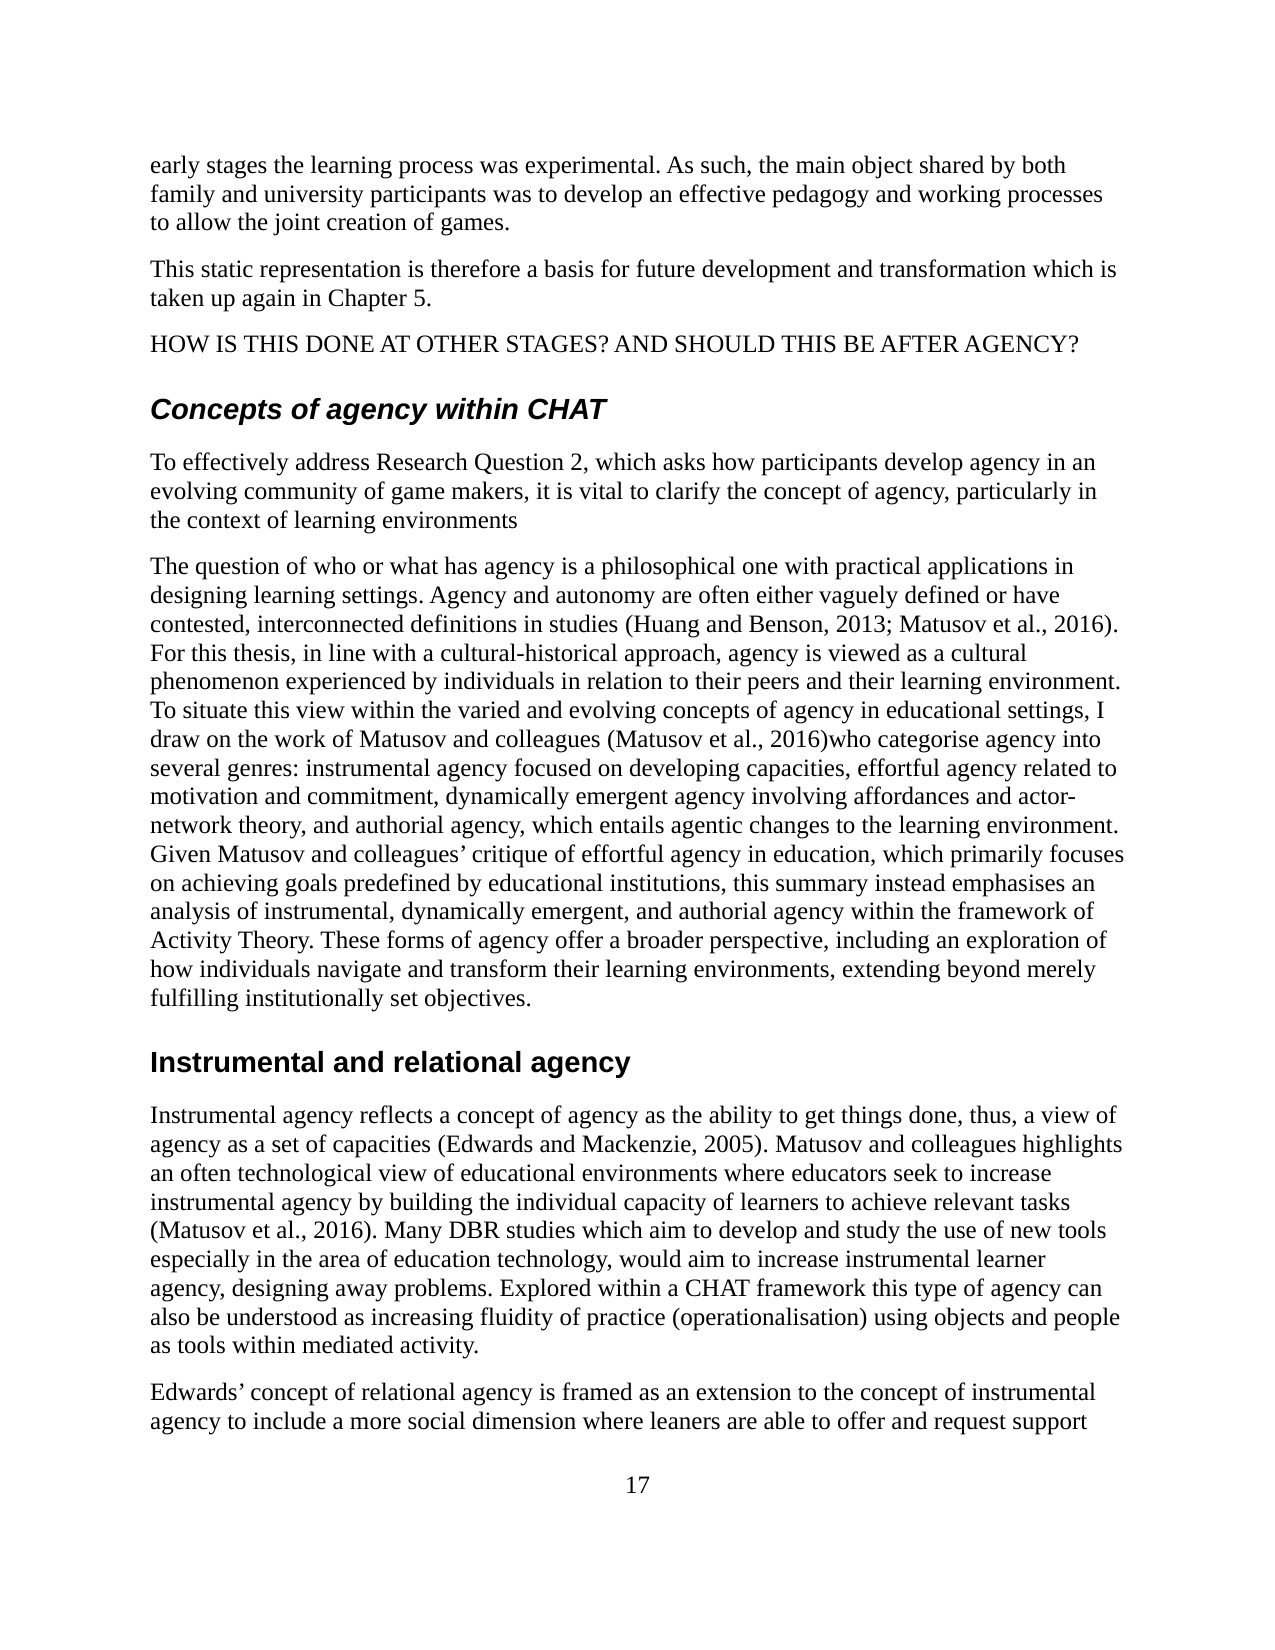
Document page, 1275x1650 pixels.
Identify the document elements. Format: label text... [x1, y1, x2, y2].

text HOW IS THIS DONE AT OTHER STAGES? AND SHOULD THIS BE AFTER AGENCY? [150, 329, 1125, 358]
text Edwards’ concept of relational agency is framed as an extension to the concept of instrumental agency to include a more social dimension where leaners are able to offer and request support [150, 1377, 1125, 1434]
text Instrumental agency reflects a concept of agency as the ability to get things done, thus, a view of agency as a set of capacities (Edwards and Mackenzie, 2005). Matusov and colleagues highlights an often technological view of educational environments where educators seek to increase instrumental agency by building the individual capacity of learners to achieve relevant tasks (Matusov et al., 2016). Many DBR studies which aim to develop and study the use of new tools especially in the area of education technology, would aim to increase instrumental learner agency, designing away problems. Explored within a CHAT framework this type of agency can also be understood as increasing fluidity of practice (operationalisation) using objects and people as tools within mediated activity. [150, 1100, 1125, 1359]
text This static representation is therefore a basis for future development and transformation which is taken up again in Chapter 5. [150, 254, 1125, 312]
subtitle Concepts of agency within CHAT [150, 392, 1125, 426]
text early stages the learning process was experimental. As such, the main object shared by both family and university participants was to develop an effective pedagogy and working processes to allow the joint creation of games. [150, 150, 1125, 236]
subtitle Instrumental and relational agency [150, 1045, 1125, 1079]
text To effectively address Research Question 2, which asks how participants develop agency in an evolving community of game makers, it is vital to clarify the concept of agency, particularly in the context of learning environments [150, 447, 1125, 533]
text The question of who or what has agency is a philosophical one with practical applications in designing learning settings. Agency and autonomy are often either vaguely defined or have contested, interconnected definitions in studies (Huang and Benson, 2013; Matusov et al., 2016). For this thesis, in line with a cultural-historical approach, agency is viewed as a cultural phenomenon experienced by individuals in relation to their peers and their learning environment. To situate this view within the varied and evolving concepts of agency in educational settings, I draw on the work of Matusov and colleagues (Matusov et al., 2016)who categorise agency into several genres: instrumental agency focused on developing capacities, effortful agency related to motivation and commitment, dynamically emergent agency involving affordances and actor-network theory, and authorial agency, which entails agentic changes to the learning environment. Given Matusov and colleagues’ critique of effortful agency in education, which primarily focuses on achieving goals predefined by educational institutions, this summary instead emphasises an analysis of instrumental, dynamically emergent, and authorial agency within the framework of Activity Theory. These forms of agency offer a broader perspective, including an exploration of how individuals navigate and transform their learning environments, extending beyond merely fulfilling institutionally set objectives. [150, 551, 1125, 1011]
